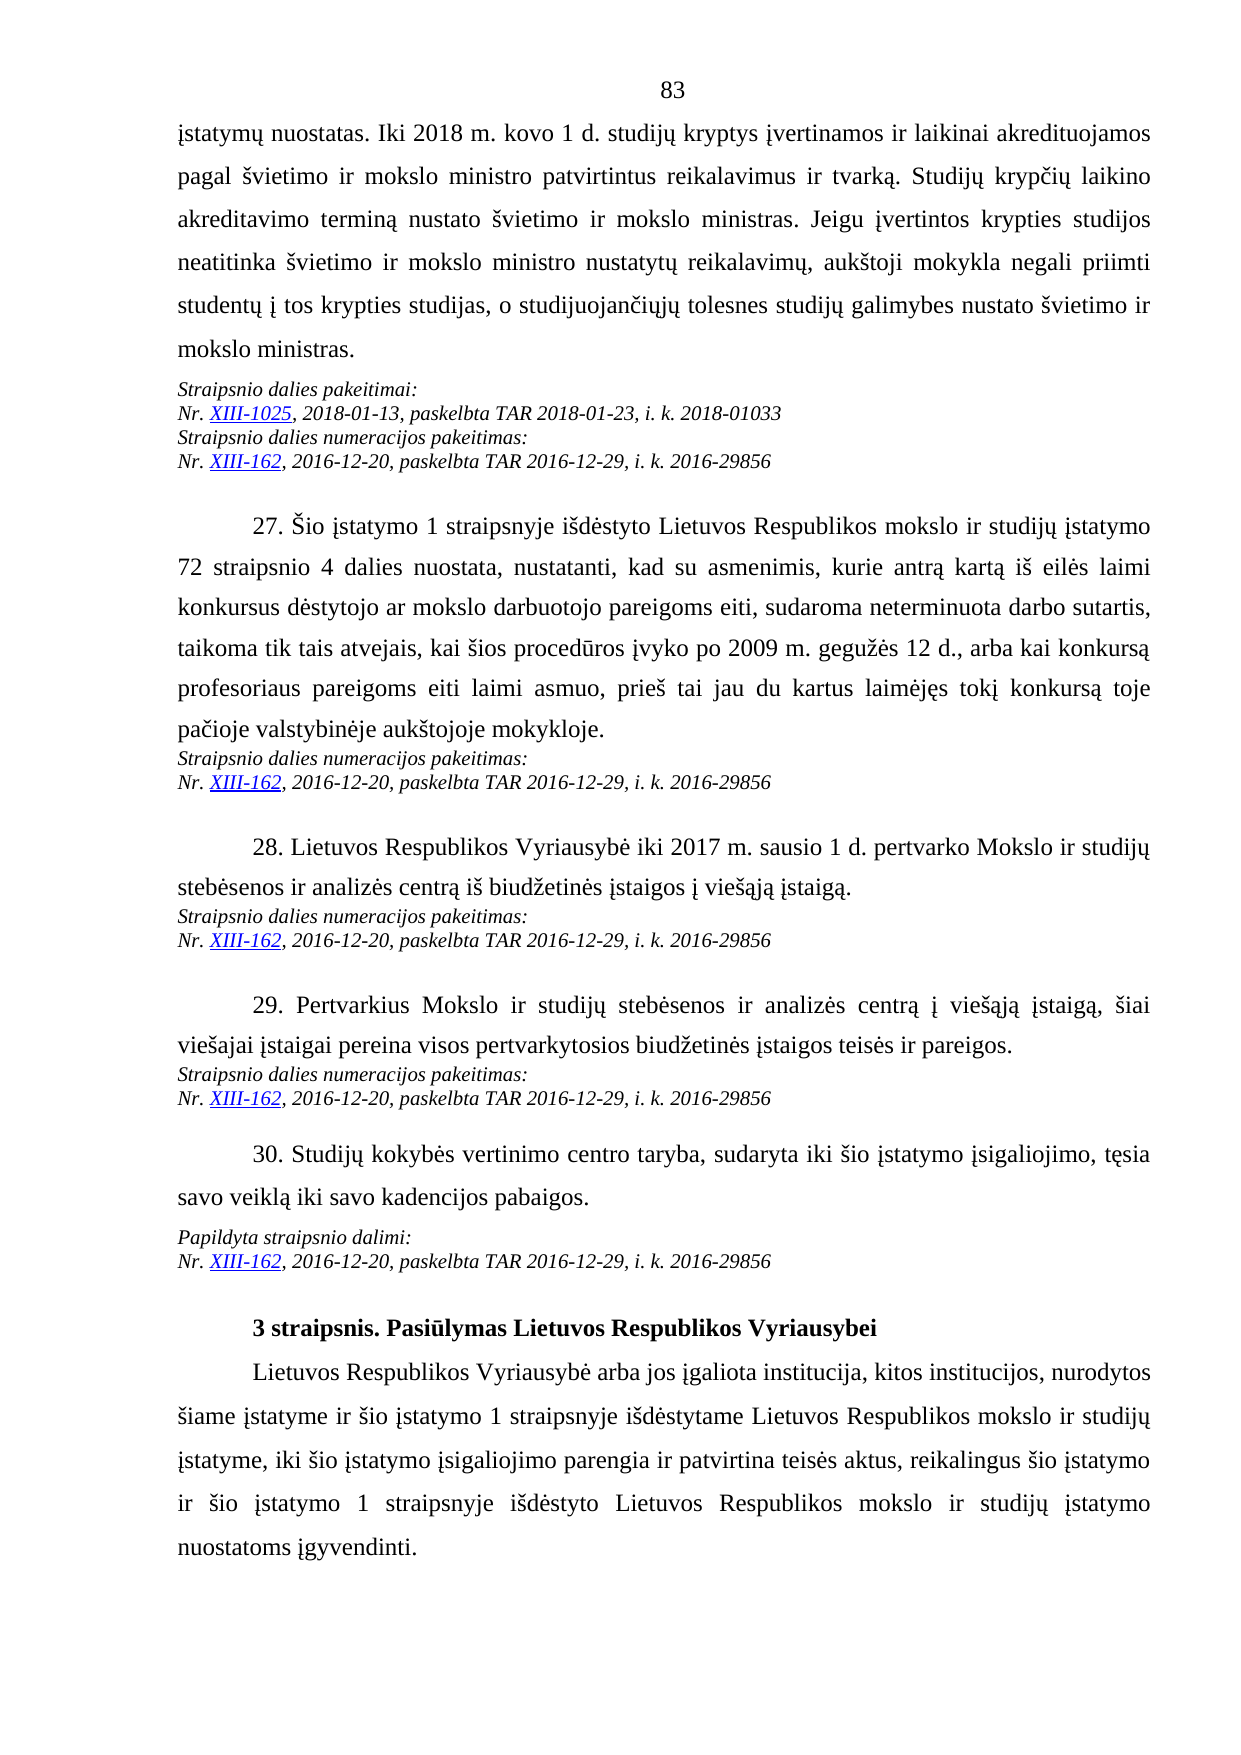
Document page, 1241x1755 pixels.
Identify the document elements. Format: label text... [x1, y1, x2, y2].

text Nr. XIII-162, 2016-12-20, paskelbta TAR 2016-12-29, i. k. 2016-29856 [177, 449, 1152, 473]
text Nr. XIII-162, 2016-12-20, paskelbta TAR 2016-12-29, i. k. 2016-29856 [177, 770, 1152, 794]
text 28. Lietuvos Respublikos Vyriausybė iki 2017 m. sausio 1 d. pertvarko Mokslo ir studijų stebėsenos ir analizės centrą iš biudžetinės įstaigos į viešąją įstaigą. [177, 822, 1152, 904]
text Lietuvos Respublikos Vyriausybė arba jos įgaliota institucija, kitos institucijos, nurodytos šiame įstatyme ir šio įstatymo 1 straipsnyje išdėstytame Lietuvos Respublikos mokslo ir studijų įstatyme, iki šio įstatymo įsigaliojimo parengia ir patvirtina teisės aktus, reikalingus šio įstatymo ir šio įstatymo 1 straipsnyje išdėstyto Lietuvos Respublikos mokslo ir studijų įstatymo nuostatoms įgyvendinti. [177, 1346, 1152, 1564]
text 30. Studijų kokybės vertinimo centro taryba, sudaryta iki šio įstatymo įsigaliojimo, tęsia savo veiklą iki savo kadencijos pabaigos. [177, 1139, 1152, 1211]
text 29. Pertvarkius Mokslo ir studijų stebėsenos ir analizės centrą į viešąją įstaigą, šiai viešajai įstaigai pereina visos pertvarkytosios biudžetinės įstaigos teisės ir pareigos. [177, 981, 1152, 1062]
text Nr. XIII-1025, 2018-01-13, paskelbta TAR 2018-01-23, i. k. 2018-01033 [177, 401, 1152, 425]
text Nr. XIII-162, 2016-12-20, paskelbta TAR 2016-12-29, i. k. 2016-29856 [177, 1086, 1152, 1110]
text Straipsnio dalies pakeitimai: [177, 377, 1152, 401]
text Papildyta straipsnio dalimi: [177, 1225, 1152, 1249]
text įstatymų nuostatas. Iki 2018 m. kovo 1 d. studijų kryptys įvertinamos ir laikinai akredituojamos pagal švietimo ir mokslo ministro patvirtintus reikalavimus ir tvarką. Studijų krypčių laikino akreditavimo terminą nustato švietimo ir mokslo ministras. Jeigu įvertintos krypties studijos neatitinka švietimo ir mokslo ministro nustatytų reikalavimų, aukštoji mokykla negali priimti studentų į tos krypties studijas, o studijuojančiųjų tolesnes studijų galimybes nustato švietimo ir mokslo ministras. [177, 118, 1152, 362]
text Nr. XIII-162, 2016-12-20, paskelbta TAR 2016-12-29, i. k. 2016-29856 [177, 928, 1152, 952]
text Straipsnio dalies numeracijos pakeitimas: [177, 1062, 1152, 1086]
text 3 straipsnis. Pasiūlymas Lietuvos Respublikos Vyriausybei [177, 1302, 1152, 1346]
text Straipsnio dalies numeracijos pakeitimas: [177, 746, 1152, 770]
text Straipsnio dalies numeracijos pakeitimas: [177, 904, 1152, 928]
text Nr. XIII-162, 2016-12-20, paskelbta TAR 2016-12-29, i. k. 2016-29856 [177, 1249, 1152, 1273]
text Straipsnio dalies numeracijos pakeitimas: [177, 425, 1152, 449]
text 27. Šio įstatymo 1 straipsnyje išdėstyto Lietuvos Respublikos mokslo ir studijų įstatymo 72 straipsnio 4 dalies nuostata, nustatanti, kad su asmenimis, kurie antrą kartą iš eilės laimi konkursus dėstytojo ar mokslo darbuotojo pareigoms eiti, sudaroma neterminuota darbo sutartis, taikoma tik tais atvejais, kai šios procedūros įvyko po 2009 m. gegužės 12 d., arba kai konkursą profesoriaus pareigoms eiti laimi asmuo, prieš tai jau du kartus laimėjęs tokį konkursą toje pačioje valstybinėje aukštojoje mokykloje. [177, 502, 1152, 746]
